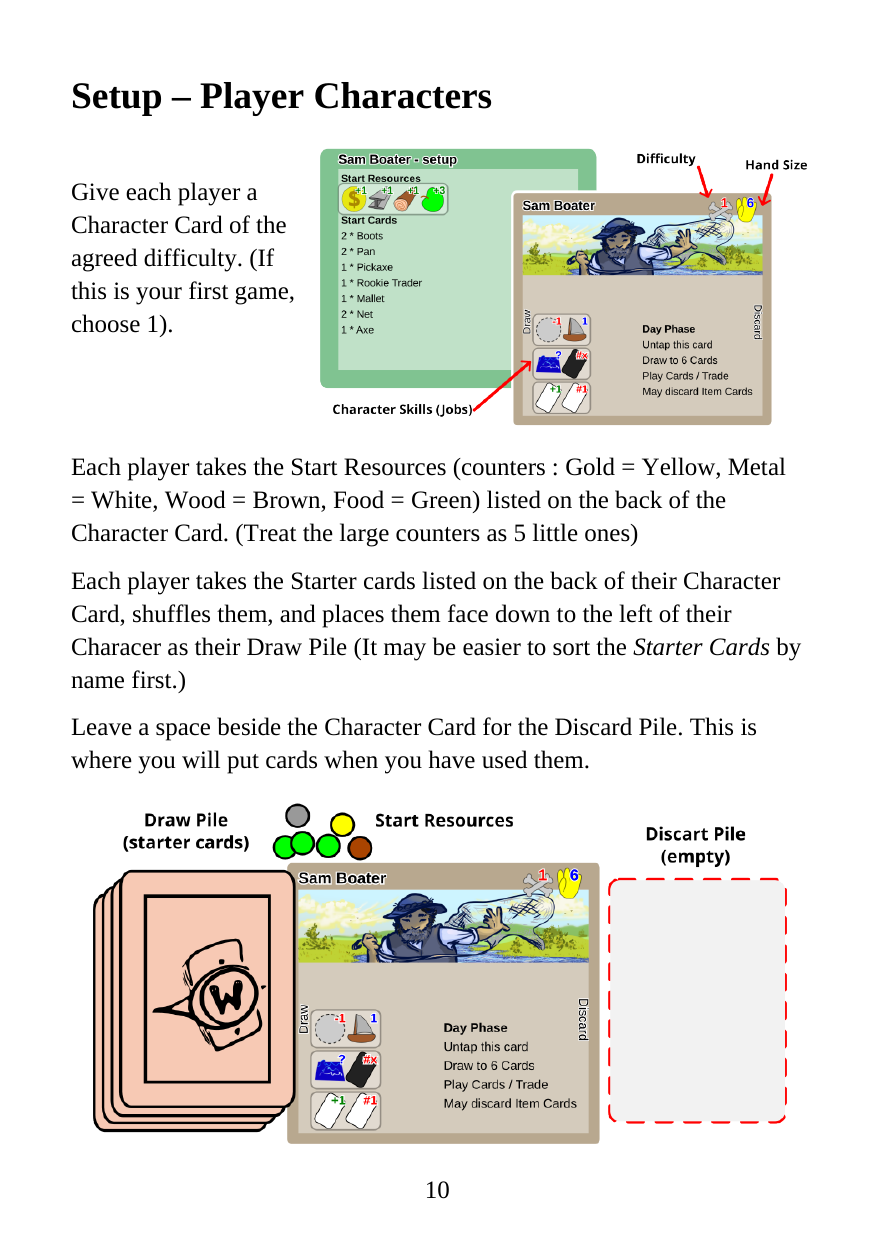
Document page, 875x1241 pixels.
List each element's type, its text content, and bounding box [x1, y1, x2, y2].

text Give each player a Character Card of the agreed difficulty. (If this is your first game, choose 1). [71, 177, 298, 338]
text Leave a space beside the Character Card for the Discard Pile. This is where you will put cards when you have used them. [71, 712, 803, 774]
subtitle Setup – Player Characters [71, 74, 803, 117]
picture [298, 134, 825, 438]
text Each player takes the Start Resources (counters : Gold = Yellow, Metal = White, Wood = Brown, Food = Green) listed on the back of the Character Card. (Treat the large counters as 5 little ones) [71, 452, 803, 547]
text Each player takes the Starter cards listed on the back of their Character Card, shuffles them, and places them face down to the left of their Characer as their Draw Pile (It may be easier to sort the Starter Cards by name first.) [71, 566, 803, 693]
picture [73, 791, 806, 1159]
